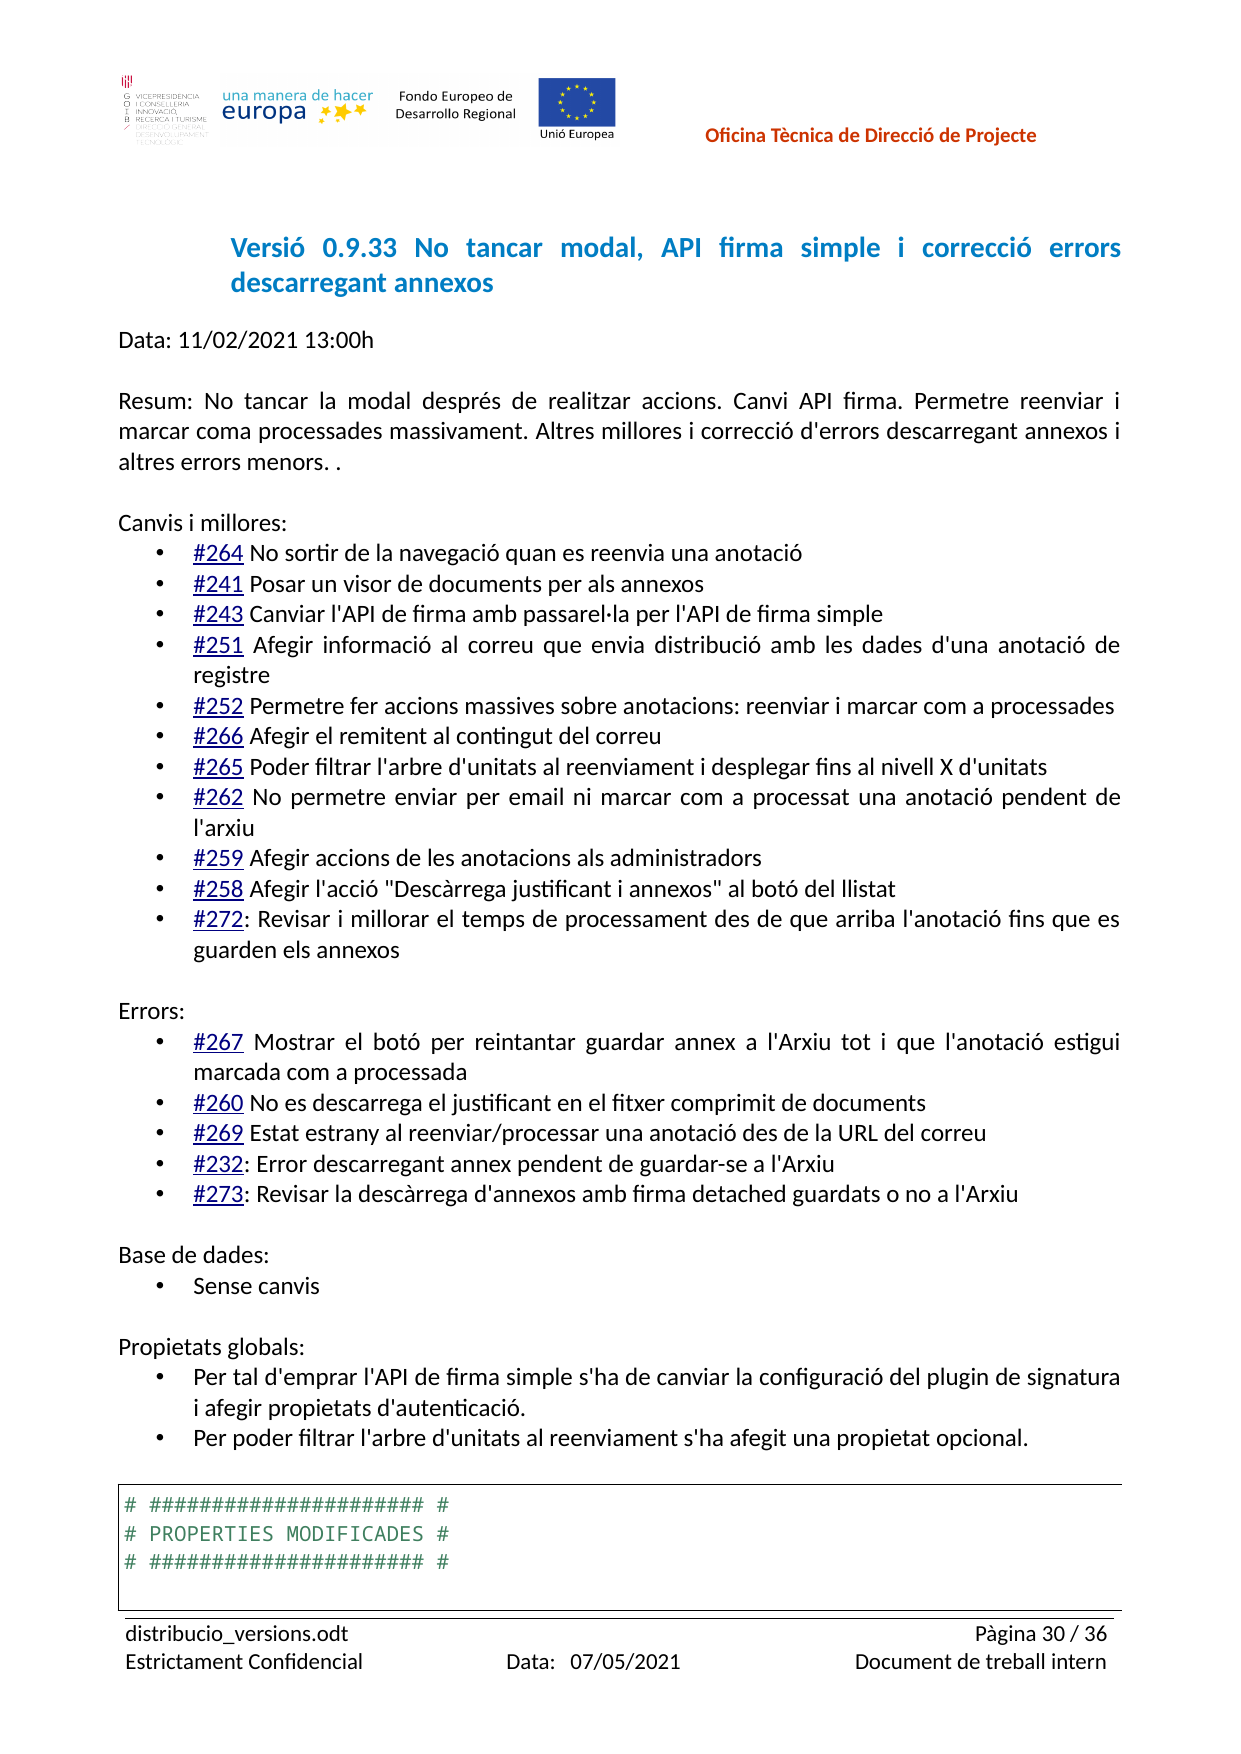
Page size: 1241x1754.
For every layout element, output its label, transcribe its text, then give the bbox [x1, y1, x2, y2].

list #265 Poder filtrar l'arbre d'unitats al reenviament i desplegar fins al nivell X d'unitats [156, 751, 1122, 782]
list #262 No permetre enviar per email ni marcar com a processat una anotació pendent de l'arxiu [156, 782, 1122, 843]
text Base de dades: [118, 1239, 1122, 1270]
list #272: Revisar i millorar el temps de processament des de que arriba l'anotació fins que es guarden els annexos [156, 904, 1122, 965]
text Resum: No tancar la modal després de realitzar accions. Canvi API firma. Permetre reenviar i marcar coma processades massivament. Altres millores i correcció d'errors descarregant annexos i altres errors menors. . [118, 385, 1122, 476]
text Data: 11/02/2021 13:00h [118, 324, 1122, 354]
list Per poder filtrar l'arbre d'unitats al reenviament s'ha afegit una propietat opcional. [156, 1422, 1122, 1453]
list #241 Posar un visor de documents per als annexos [156, 568, 1122, 598]
list #267 Mostrar el botó per reintantar guardar annex a l'Arxiu tot i que l'anotació estigui marcada com a processada [156, 1026, 1122, 1087]
list #266 Afegir el remitent al contingut del correu [156, 721, 1122, 751]
text Propietats globals: [118, 1331, 1122, 1361]
list #243 Canviar l'API de firma amb passarel·la per l'API de firma simple [156, 598, 1122, 629]
list Sense canvis [156, 1270, 1122, 1300]
text Errors: [118, 995, 1122, 1026]
list #260 No es descarrega el justificant en el fitxer comprimit de documents [156, 1087, 1122, 1117]
list #264 No sortir de la navegació quan es reenvia una anotació [156, 537, 1122, 568]
list #269 Estat estrany al reenviar/processar una anotació des de la URL del correu [156, 1117, 1122, 1148]
text Canvis i millores: [118, 507, 1122, 537]
list #258 Afegir l'acció "Descàrrega justificant i annexos" al botó del llistat [156, 873, 1122, 904]
list #251 Afegir informació al correu que envia distribució amb les dades d'una anotació de registre [156, 629, 1122, 690]
list #232: Error descarregant annex pendent de guardar-se a l'Arxiu [156, 1148, 1122, 1178]
list Per tal d'emprar l'API de firma simple s'ha de canviar la configuració del plugin de signatura i afegir propietats d'autenticació. [156, 1361, 1122, 1422]
subtitle Versió 0.9.33 No tancar modal, API firma simple i correcció errors descarregant annexos [153, 229, 1122, 300]
list #252 Permetre fer accions massives sobre anotacions: reenviar i marcar com a processades [156, 690, 1122, 721]
picture [118, 73, 213, 147]
list #259 Afegir accions de les anotacions als administradors [156, 843, 1122, 873]
list #273: Revisar la descàrrega d'annexos amb firma detached guardats o no a l'Arxiu [156, 1178, 1122, 1209]
picture [219, 73, 621, 147]
table_header # ###################### # # PROPERTIES MODIFICADES # # ###################### # [119, 1485, 1122, 1610]
